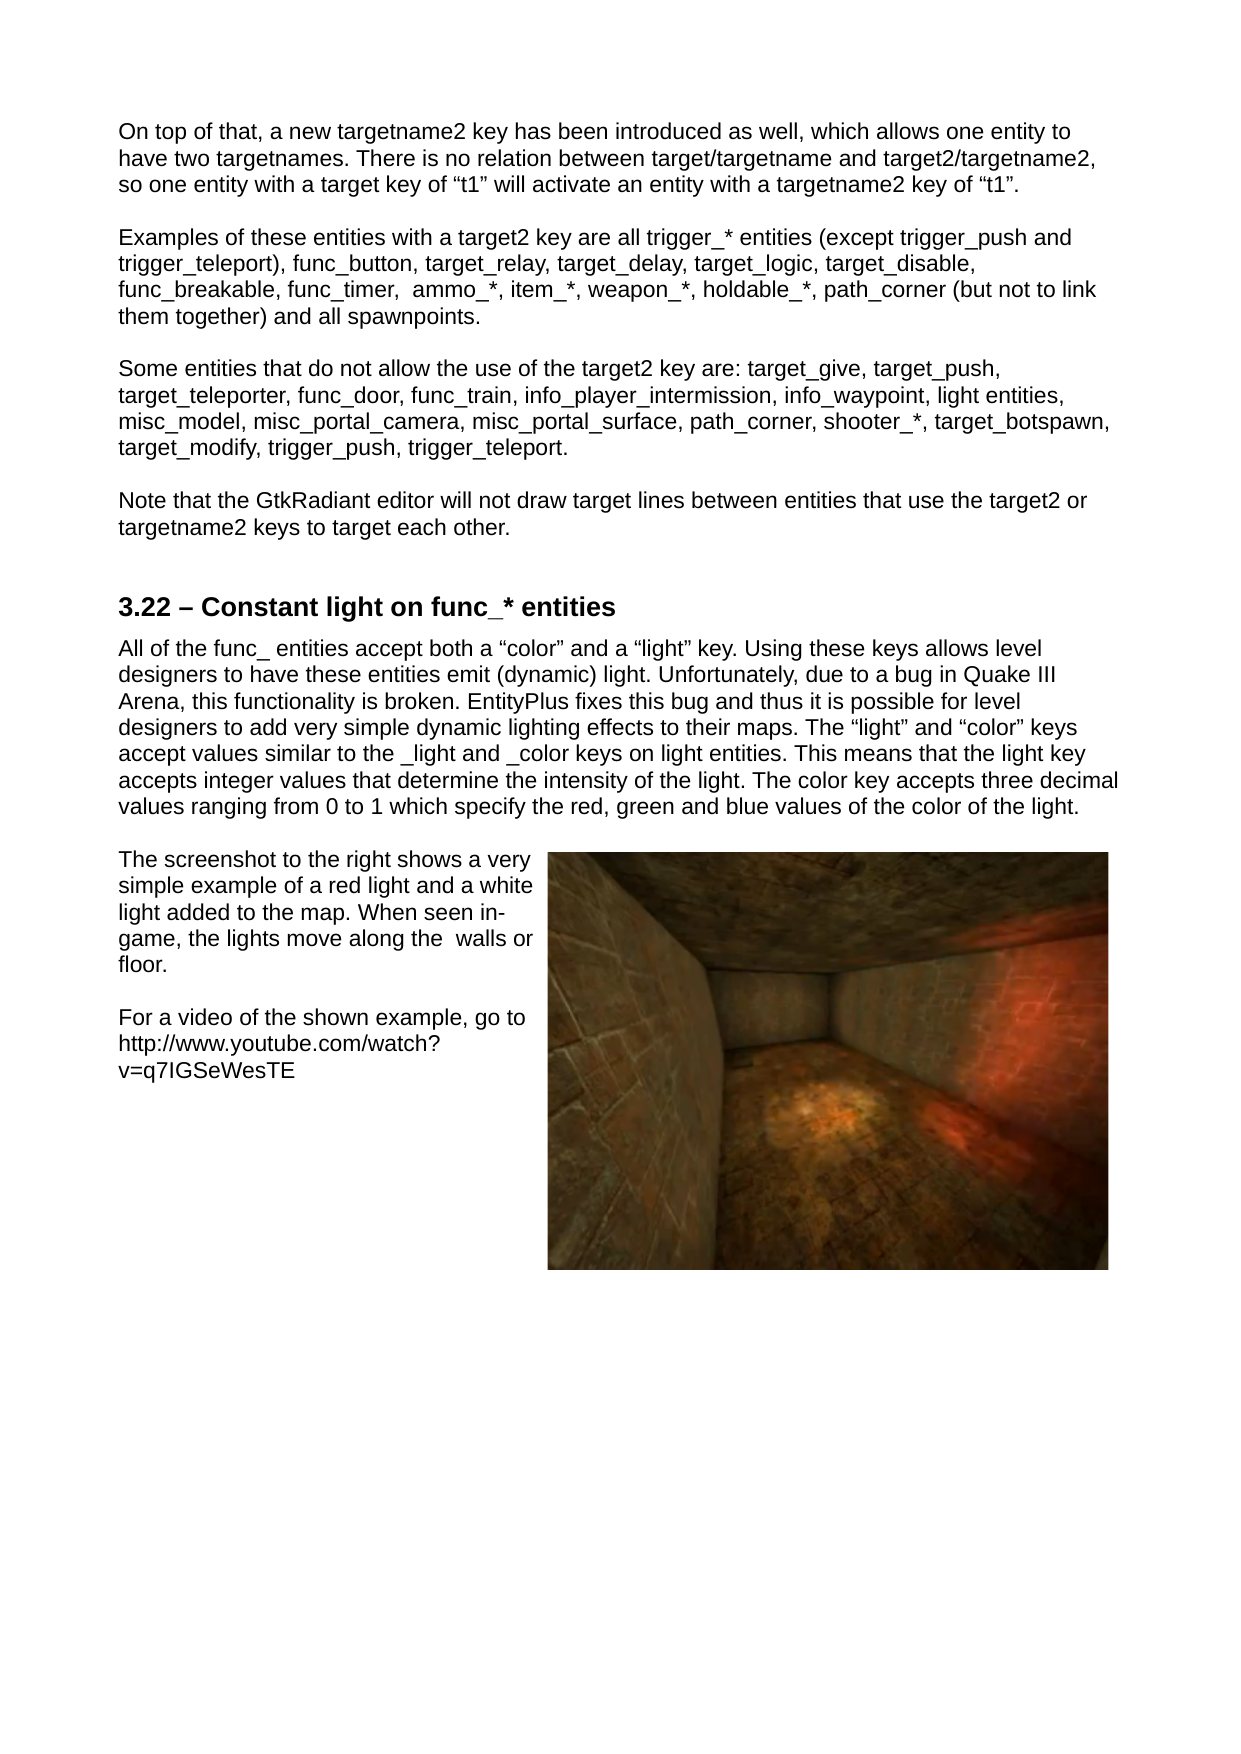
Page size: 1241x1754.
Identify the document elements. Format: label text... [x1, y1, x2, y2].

text All of the func_ entities accept both a “color” and a “light” key. Using these keys allows level designers to have these entities emit (dynamic) light. Unfortunately, due to a bug in Quake III Arena, this functionality is broken. EntityPlus fixes this bug and thus it is possible for level designers to add very simple dynamic lighting effects to their maps. The “light” and “color” keys accept values similar to the _light and _color keys on light entities. This means that the light key accepts integer values that determine the intensity of the light. The color key accepts three decimal values ranging from 0 to 1 which specify the red, green and blue values of the color of the light. [118, 635, 1122, 819]
text Examples of these entities with a target2 key are all trigger_* entities (except trigger_push and trigger_teleport), func_button, target_relay, target_delay, target_logic, target_disable, func_breakable, func_timer, ammo_*, item_*, weapon_*, holdable_*, path_corner (but not to link them together) and all spawnpoints. [118, 223, 1122, 329]
picture [547, 852, 1109, 1270]
text Note that the GtkRadiant editor will not draw target lines between entities that use the target2 or targetname2 keys to target each other. [118, 487, 1122, 540]
text Some entities that do not allow the use of the target2 key are: target_give, target_push, target_teleporter, func_door, func_train, info_player_intermission, info_waypoint, light entities, misc_model, misc_portal_camera, misc_portal_surface, path_corner, shooter_*, target_botspawn, target_modify, trigger_push, trigger_teleport. [118, 355, 1122, 461]
text For a video of the shown example, go to http://www.youtube.com/watch?v=q7IGSeWesTE [118, 1004, 547, 1083]
text The screenshot to the right shows a very simple example of a red light and a white light added to the map. When seen in-game, the lights move along the walls or floor. [118, 846, 1122, 977]
subtitle 3.22 – Constant light on func_* entities [118, 591, 1122, 622]
text On top of that, a new targetname2 key has been introduced as well, which allows one entity to have two targetnames. There is no relation between target/targetname and target2/targetname2, so one entity with a target key of “t1” will activate an entity with a targetname2 key of “t1”. [118, 118, 1122, 197]
